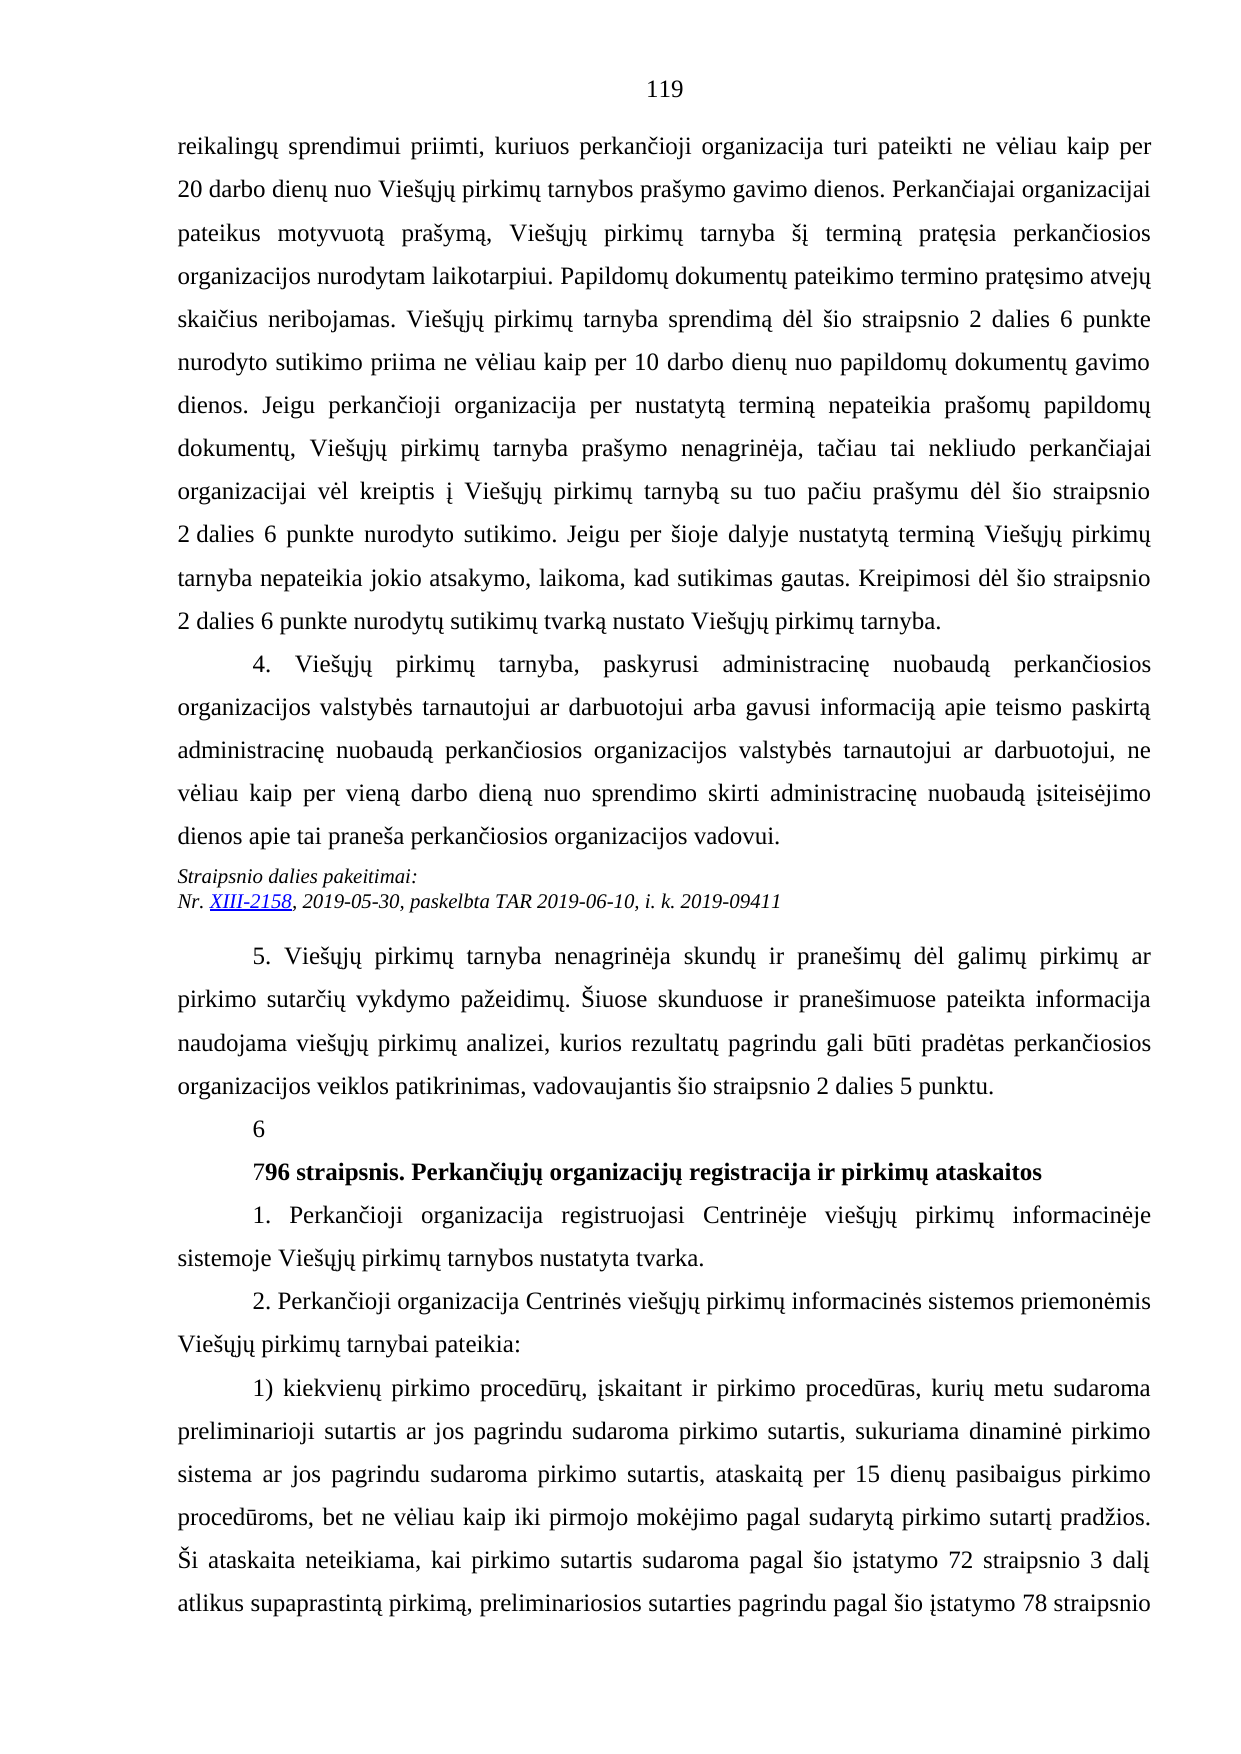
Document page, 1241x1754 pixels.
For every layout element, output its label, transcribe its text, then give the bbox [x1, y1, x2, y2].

text 4. Viešųjų pirkimų tarnyba, paskyrusi administracinę nuobaudą perkančiosios organizacijos valstybės tarnautojui ar darbuotojui arba gavusi informaciją apie teismo paskirtą administracinę nuobaudą perkančiosios organizacijos valstybės tarnautojui ar darbuotojui, ne vėliau kaip per vieną darbo dieną nuo sprendimo skirti administracinę nuobaudą įsiteisėjimo dienos apie tai praneša perkančiosios organizacijos vadovui. [177, 649, 1152, 850]
text 1) kiekvienų pirkimo procedūrų, įskaitant ir pirkimo procedūras, kurių metu sudaroma preliminarioji sutartis ar jos pagrindu sudaroma pirkimo sutartis, sukuriama dinaminė pirkimo sistema ar jos pagrindu sudaroma pirkimo sutartis, ataskaitą per 15 dienų pasibaigus pirkimo procedūroms, bet ne vėliau kaip iki pirmojo mokėjimo pagal sudarytą pirkimo sutartį pradžios. Ši ataskaita neteikiama, kai pirkimo sutartis sudaroma pagal šio įstatymo 72 straipsnio 3 dalį atlikus supaprastintą pirkimą, preliminariosios sutarties pagrindu pagal šio įstatymo 78 straipsnio [177, 1373, 1152, 1617]
text reikalingų sprendimui priimti, kuriuos perkančioji organizacija turi pateikti ne vėliau kaip per 20 darbo dienų nuo Viešųjų pirkimų tarnybos prašymo gavimo dienos. Perkančiajai organizacijai pateikus motyvuotą prašymą, Viešųjų pirkimų tarnyba šį terminą pratęsia perkančiosios organizacijos nurodytam laikotarpiui. Papildomų dokumentų pateikimo termino pratęsimo atvejų skaičius neribojamas. Viešųjų pirkimų tarnyba sprendimą dėl šio straipsnio 2 dalies 6 punkte nurodyto sutikimo priima ne vėliau kaip per 10 darbo dienų nuo papildomų dokumentų gavimo dienos. Jeigu perkančioji organizacija per nustatytą terminą nepateikia prašomų papildomų dokumentų, Viešųjų pirkimų tarnyba prašymo nenagrinėja, tačiau tai nekliudo perkančiajai organizacijai vėl kreiptis į Viešųjų pirkimų tarnybą su tuo pačiu prašymu dėl šio straipsnio 2 dalies 6 punkte nurodyto sutikimo. Jeigu per šioje dalyje nustatytą terminą Viešųjų pirkimų tarnyba nepateikia jokio atsakymo, laikoma, kad sutikimas gautas. Kreipimosi dėl šio straipsnio 2 dalies 6 punkte nurodytų sutikimų tvarką nustato Viešųjų pirkimų tarnyba. [177, 131, 1152, 634]
text 2. Perkančioji organizacija Centrinės viešųjų pirkimų informacinės sistemos priemonėmis Viešųjų pirkimų tarnybai pateikia: [177, 1286, 1152, 1358]
text 5. Viešųjų pirkimų tarnyba nenagrinėja skundų ir pranešimų dėl galimų pirkimų ar pirkimo sutarčių vykdymo pažeidimų. Šiuose skunduose ir pranešimuose pateikta informacija naudojama viešųjų pirkimų analizei, kurios rezultatų pagrindu gali būti pradėtas perkančiosios organizacijos veiklos patikrinimas, vadovaujantis šio straipsnio 2 dalies 5 punktu. [177, 941, 1152, 1099]
text Nr. XIII-2158, 2019-05-30, paskelbta TAR 2019-06-10, i. k. 2019-09411 [177, 888, 1152, 913]
text 1. Perkančioji organizacija registruojasi Centrinėje viešųjų pirkimų informacinėje sistemoje Viešųjų pirkimų tarnybos nustatyta tvarka. [177, 1200, 1152, 1272]
text Straipsnio dalies pakeitimai: [177, 864, 1152, 888]
subtitle 96 straipsnis. Perkančiųjų organizacijų registracija ir pirkimų ataskaitos [177, 1157, 1152, 1186]
